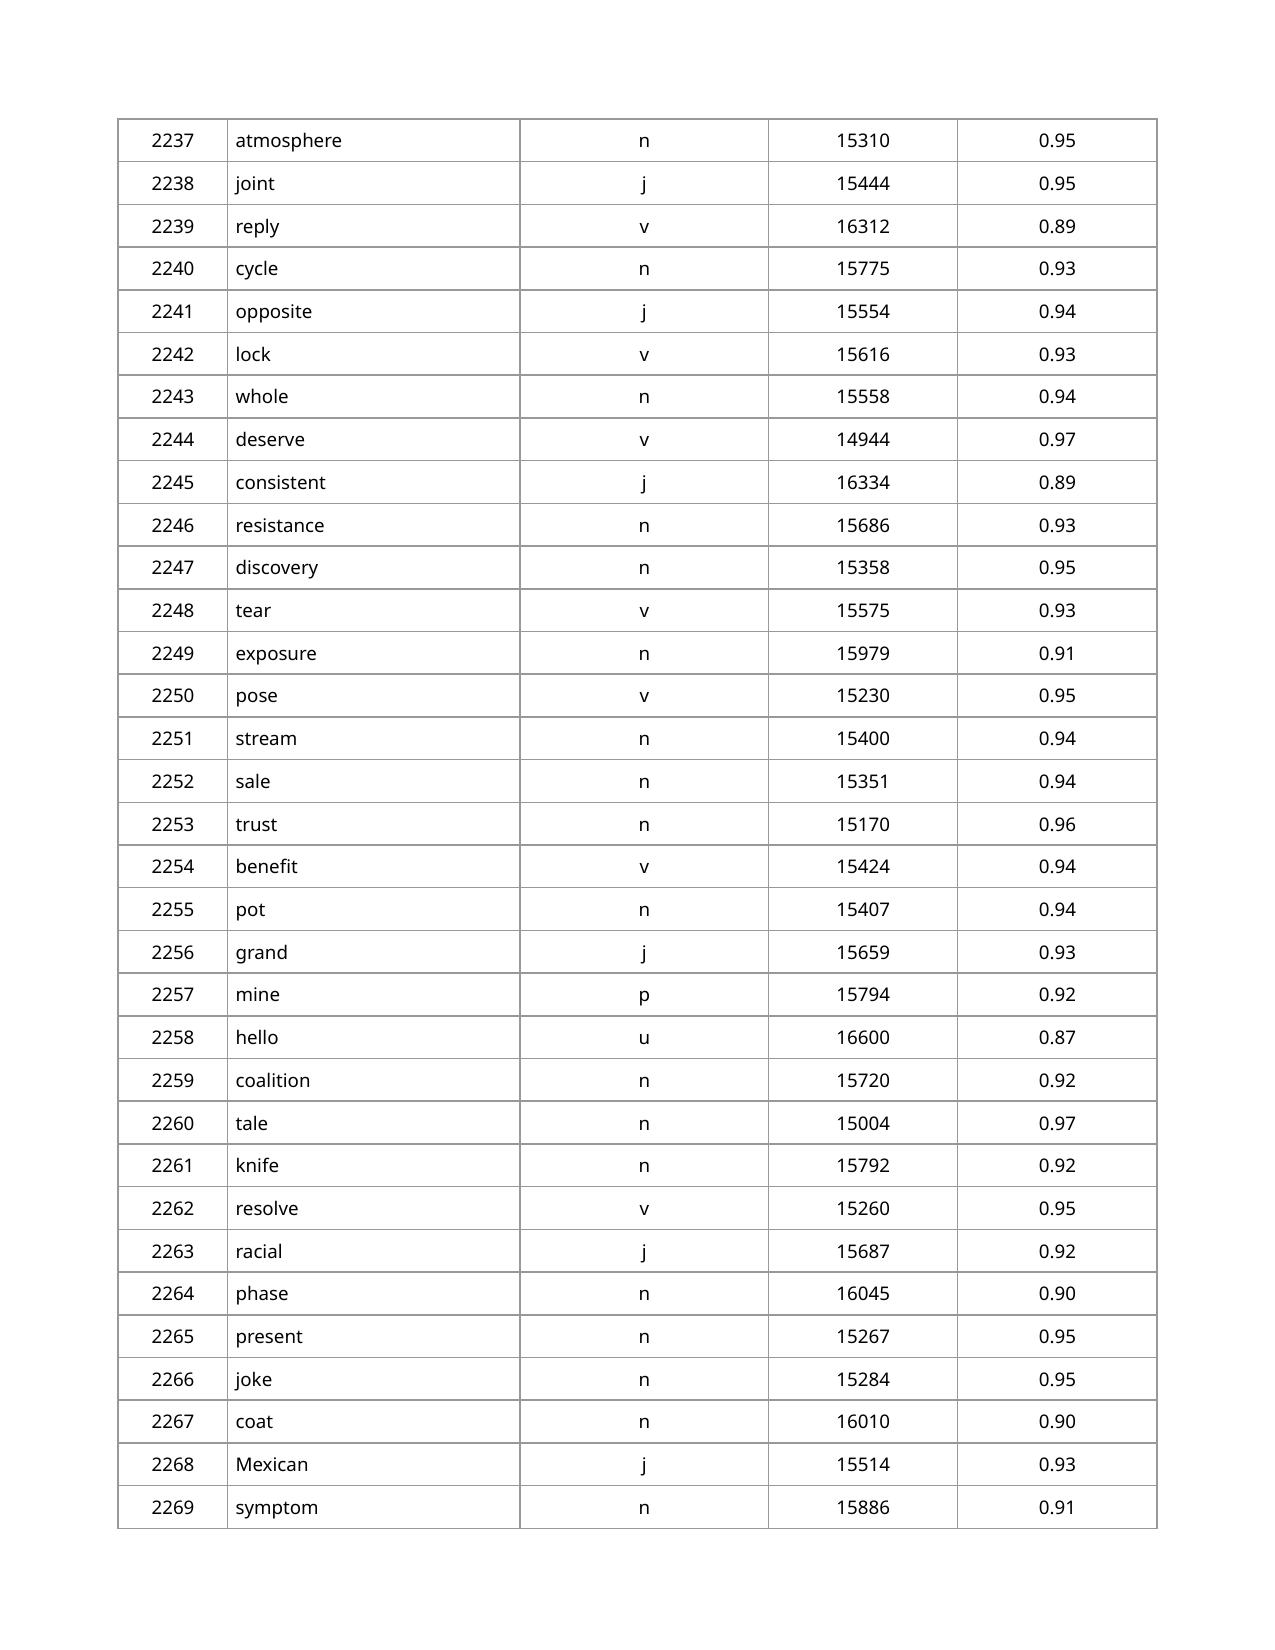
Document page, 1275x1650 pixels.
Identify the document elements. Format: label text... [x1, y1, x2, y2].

table_cell 0.87 [958, 1017, 1156, 1058]
table_cell 0.93 [958, 504, 1156, 545]
table_cell n [521, 547, 768, 588]
table_cell 2252 [119, 760, 227, 801]
table_cell tale [228, 1102, 519, 1143]
table_cell 0.95 [958, 1358, 1156, 1399]
table_cell 15886 [769, 1486, 957, 1527]
table_cell 0.90 [958, 1401, 1156, 1442]
table_cell v [521, 419, 768, 460]
table_cell u [521, 1017, 768, 1058]
table_cell grand [228, 931, 519, 972]
table_cell 0.94 [958, 888, 1156, 929]
table_cell 15310 [769, 120, 957, 161]
table_cell 15407 [769, 888, 957, 929]
table_cell 2253 [119, 803, 227, 844]
table_cell n [521, 1273, 768, 1314]
table_cell exposure [228, 632, 519, 673]
table_cell 2259 [119, 1059, 227, 1100]
table_cell 0.94 [958, 718, 1156, 759]
table_cell 0.95 [958, 1316, 1156, 1357]
table_cell 0.93 [958, 248, 1156, 289]
table_cell v [521, 675, 768, 716]
table_cell consistent [228, 461, 519, 502]
table_cell present [228, 1316, 519, 1357]
table_cell pot [228, 888, 519, 929]
table_cell 0.89 [958, 461, 1156, 502]
table_cell j [521, 1230, 768, 1271]
table_cell n [521, 888, 768, 929]
table_cell 2245 [119, 461, 227, 502]
table_cell racial [228, 1230, 519, 1271]
table_cell cycle [228, 248, 519, 289]
table_cell 15554 [769, 291, 957, 332]
table_cell 0.95 [958, 162, 1156, 203]
table_cell 0.92 [958, 1230, 1156, 1271]
table_cell 2256 [119, 931, 227, 972]
table_cell 16600 [769, 1017, 957, 1058]
table_cell 15686 [769, 504, 957, 545]
table_cell 2241 [119, 291, 227, 332]
table_cell 0.95 [958, 120, 1156, 161]
table_cell sale [228, 760, 519, 801]
table_cell 0.90 [958, 1273, 1156, 1314]
table_cell n [521, 1316, 768, 1357]
table_cell opposite [228, 291, 519, 332]
table_cell 2250 [119, 675, 227, 716]
table_cell 0.97 [958, 419, 1156, 460]
table_cell 14944 [769, 419, 957, 460]
table_cell n [521, 504, 768, 545]
table_cell 15358 [769, 547, 957, 588]
table_cell 0.92 [958, 1145, 1156, 1186]
table_cell n [521, 718, 768, 759]
table_cell 0.92 [958, 974, 1156, 1015]
table_cell 2251 [119, 718, 227, 759]
table_cell joke [228, 1358, 519, 1399]
table_cell n [521, 1401, 768, 1442]
table_cell 0.94 [958, 760, 1156, 801]
table_cell 15230 [769, 675, 957, 716]
table_cell stream [228, 718, 519, 759]
table_cell 2247 [119, 547, 227, 588]
table_cell joint [228, 162, 519, 203]
table_cell 0.93 [958, 931, 1156, 972]
table_cell n [521, 376, 768, 417]
table_cell 15687 [769, 1230, 957, 1271]
table_cell 15260 [769, 1187, 957, 1228]
table_cell reply [228, 205, 519, 246]
table_cell 0.91 [958, 1486, 1156, 1527]
table_cell deserve [228, 419, 519, 460]
table_cell 2263 [119, 1230, 227, 1271]
table_cell 2254 [119, 846, 227, 887]
table_cell 2257 [119, 974, 227, 1015]
table_cell 15575 [769, 590, 957, 631]
table_cell 2265 [119, 1316, 227, 1357]
table_cell 0.94 [958, 291, 1156, 332]
table_cell 2269 [119, 1486, 227, 1527]
table_cell n [521, 632, 768, 673]
table_cell n [521, 1145, 768, 1186]
table_cell 15979 [769, 632, 957, 673]
table_cell 2261 [119, 1145, 227, 1186]
table_cell 0.93 [958, 590, 1156, 631]
table_cell pose [228, 675, 519, 716]
table_cell 2267 [119, 1401, 227, 1442]
table_cell j [521, 931, 768, 972]
table_cell mine [228, 974, 519, 1015]
table_cell atmosphere [228, 120, 519, 161]
table_cell 0.89 [958, 205, 1156, 246]
table_cell phase [228, 1273, 519, 1314]
table_cell coalition [228, 1059, 519, 1100]
table_cell resolve [228, 1187, 519, 1228]
table_cell j [521, 1444, 768, 1485]
table_cell n [521, 1358, 768, 1399]
table_cell v [521, 1187, 768, 1228]
table_cell v [521, 846, 768, 887]
table_cell 15514 [769, 1444, 957, 1485]
table_cell 16334 [769, 461, 957, 502]
table_cell n [521, 248, 768, 289]
table_cell trust [228, 803, 519, 844]
table_cell 0.95 [958, 1187, 1156, 1228]
table_cell 2255 [119, 888, 227, 929]
table_cell 15284 [769, 1358, 957, 1399]
table_cell resistance [228, 504, 519, 545]
table_cell 15170 [769, 803, 957, 844]
table_cell symptom [228, 1486, 519, 1527]
table_cell whole [228, 376, 519, 417]
table_cell v [521, 205, 768, 246]
table_cell discovery [228, 547, 519, 588]
table_cell v [521, 333, 768, 374]
table_cell 15004 [769, 1102, 957, 1143]
table_cell lock [228, 333, 519, 374]
table_cell 16010 [769, 1401, 957, 1442]
table_cell 0.91 [958, 632, 1156, 673]
table_cell 15794 [769, 974, 957, 1015]
table_cell 2242 [119, 333, 227, 374]
table_cell hello [228, 1017, 519, 1058]
table_cell 0.93 [958, 1444, 1156, 1485]
table_cell 0.92 [958, 1059, 1156, 1100]
table_cell n [521, 1102, 768, 1143]
table_cell 2268 [119, 1444, 227, 1485]
table_cell 2248 [119, 590, 227, 631]
table_cell 15444 [769, 162, 957, 203]
table_cell 2238 [119, 162, 227, 203]
table_cell 15424 [769, 846, 957, 887]
table_cell 2249 [119, 632, 227, 673]
table_cell j [521, 291, 768, 332]
table_cell 0.95 [958, 547, 1156, 588]
table_cell 15775 [769, 248, 957, 289]
table_cell n [521, 760, 768, 801]
table_cell knife [228, 1145, 519, 1186]
table_cell j [521, 461, 768, 502]
table_cell v [521, 590, 768, 631]
table_cell 2237 [119, 120, 227, 161]
table_cell n [521, 1059, 768, 1100]
table_cell 15720 [769, 1059, 957, 1100]
table_cell 2244 [119, 419, 227, 460]
table_cell 0.94 [958, 846, 1156, 887]
table_cell 0.95 [958, 675, 1156, 716]
table_cell n [521, 120, 768, 161]
table_cell 16045 [769, 1273, 957, 1314]
table_cell 15659 [769, 931, 957, 972]
table_cell benefit [228, 846, 519, 887]
table_cell 16312 [769, 205, 957, 246]
table_cell 2240 [119, 248, 227, 289]
table_cell j [521, 162, 768, 203]
table_cell 0.94 [958, 376, 1156, 417]
table_cell 15351 [769, 760, 957, 801]
table_cell n [521, 803, 768, 844]
table_cell 2258 [119, 1017, 227, 1058]
table_cell 2264 [119, 1273, 227, 1314]
table_cell tear [228, 590, 519, 631]
table_cell 2239 [119, 205, 227, 246]
table_cell 15400 [769, 718, 957, 759]
table_cell 2243 [119, 376, 227, 417]
table_cell 0.93 [958, 333, 1156, 374]
table_cell 2260 [119, 1102, 227, 1143]
table_cell 0.96 [958, 803, 1156, 844]
table_cell coat [228, 1401, 519, 1442]
table_cell 15616 [769, 333, 957, 374]
table_cell Mexican [228, 1444, 519, 1485]
table_cell 2262 [119, 1187, 227, 1228]
table_cell 15558 [769, 376, 957, 417]
table_cell 15792 [769, 1145, 957, 1186]
table_cell p [521, 974, 768, 1015]
table_cell 15267 [769, 1316, 957, 1357]
table_cell 0.97 [958, 1102, 1156, 1143]
table_cell 2246 [119, 504, 227, 545]
table_cell 2266 [119, 1358, 227, 1399]
table_cell n [521, 1486, 768, 1527]
